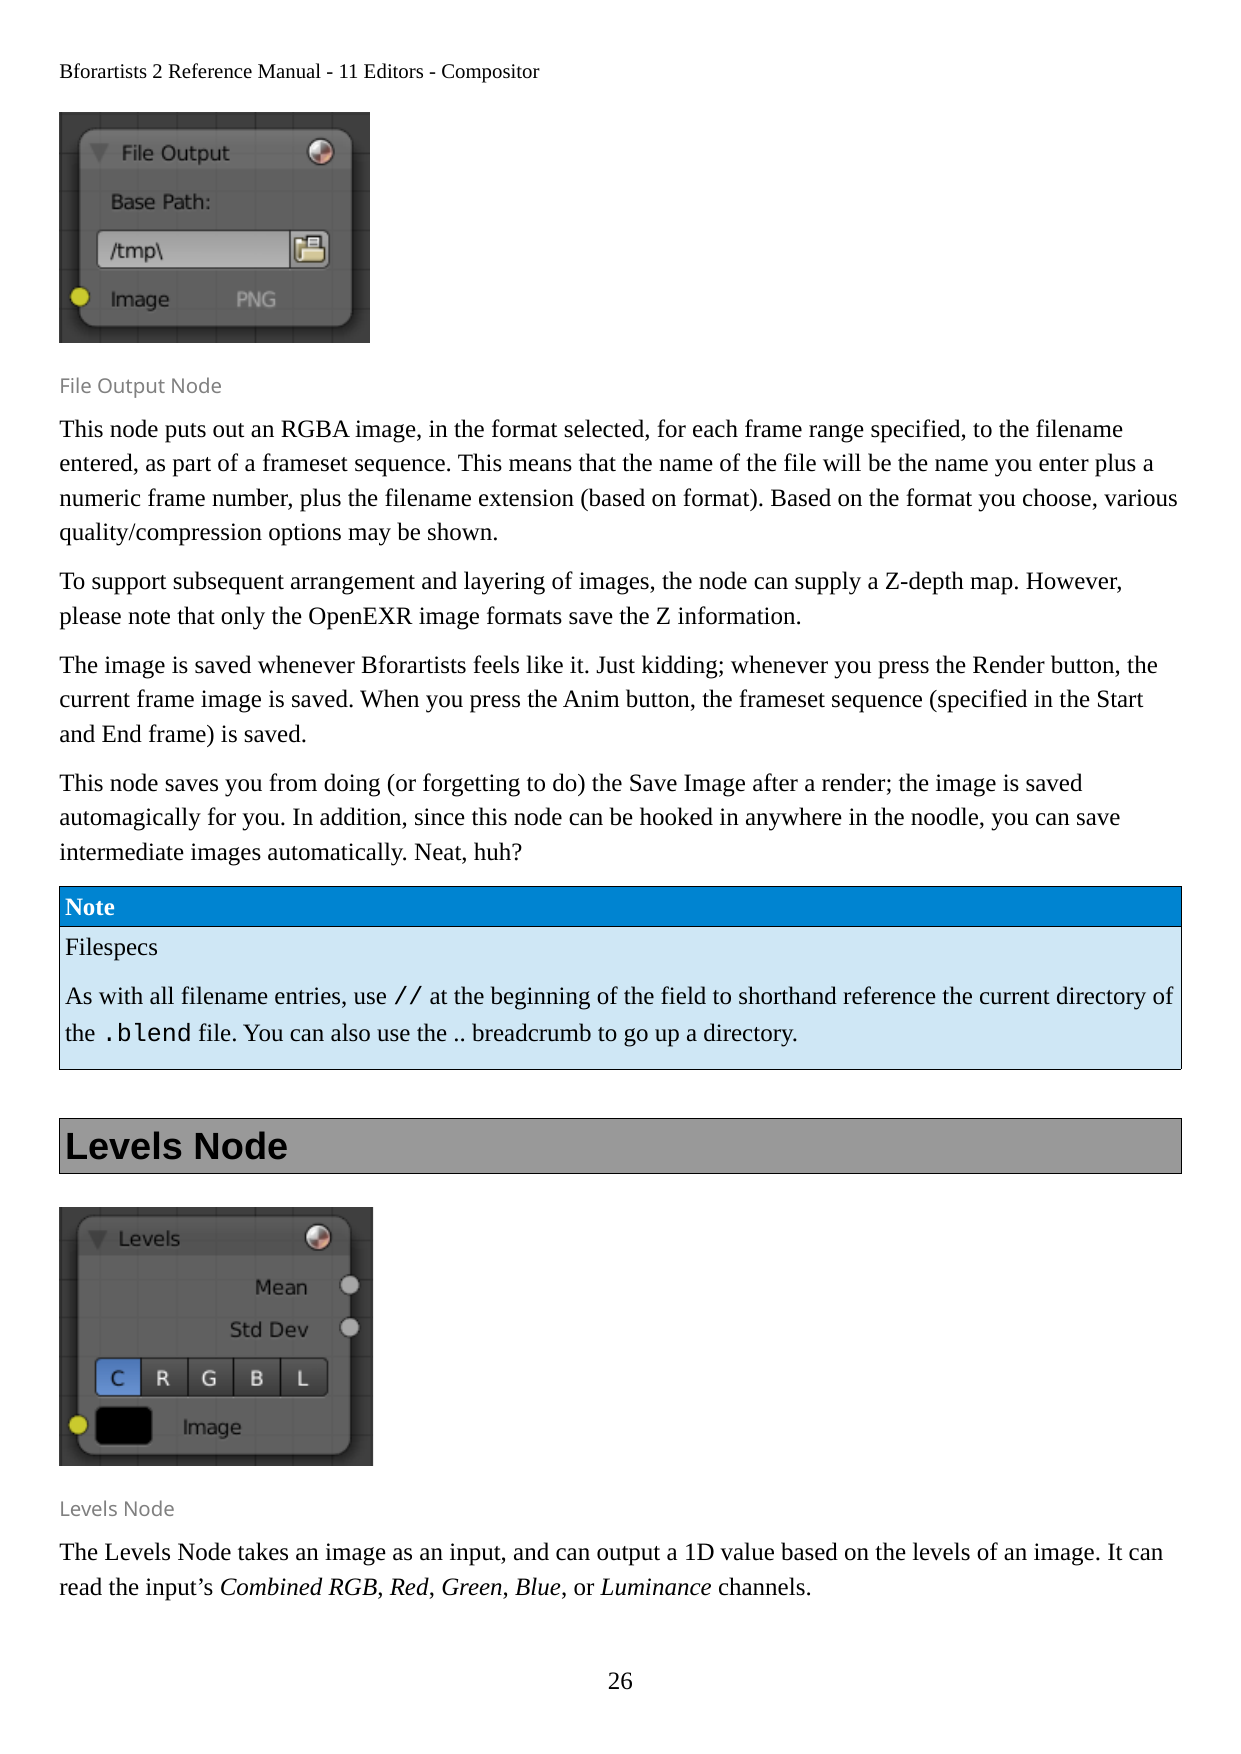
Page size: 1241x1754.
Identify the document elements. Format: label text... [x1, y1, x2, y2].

table_cell Filespecs As with all filename entries, use // at the beginning of the field to shorthand reference the current directory of the .blend file. You can also use the .. breadcrumb to go up a directory. [60, 927, 1181, 1069]
text This node saves you from doing (or forgetting to do) the Save Image after a render; the image is saved automagically for you. In addition, since this node can be hooked in anywhere in the noodle, you can save intermediate images automatically. Neat, huh? [59, 768, 1181, 866]
text This node puts out an RGBA image, in the format selected, for each frame range specified, to the filename entered, as part of a frameset sequence. This means that the name of the file will be the name you enter plus a numeric frame number, plus the filename extension (based on format). Based on the format you choose, various quality/compression options may be shown. [59, 414, 1181, 546]
text Levels Node [59, 1491, 1181, 1523]
picture [59, 1207, 374, 1466]
table_header Levels Node [60, 1119, 1181, 1173]
text File Output Node [59, 368, 1181, 399]
text The image is saved whenever Bforartists feels like it. Just kidding; whenever you press the Render button, the current frame image is saved. When you press the Anim button, the frameset sequence (specified in the Start and End frame) is saved. [59, 650, 1181, 748]
text The Levels Node takes an image as an input, and can output a 1D value based on the levels of an image. It can read the input’s Combined RGB, Red, Green, Blue, or Luminance channels. [59, 1537, 1181, 1600]
text To support subsequent arrangement and layering of images, the node can supply a Z-depth map. However, please note that only the OpenEXR image formats save the Z information. [59, 566, 1181, 629]
picture [59, 112, 370, 343]
table_header Note [60, 887, 1181, 926]
